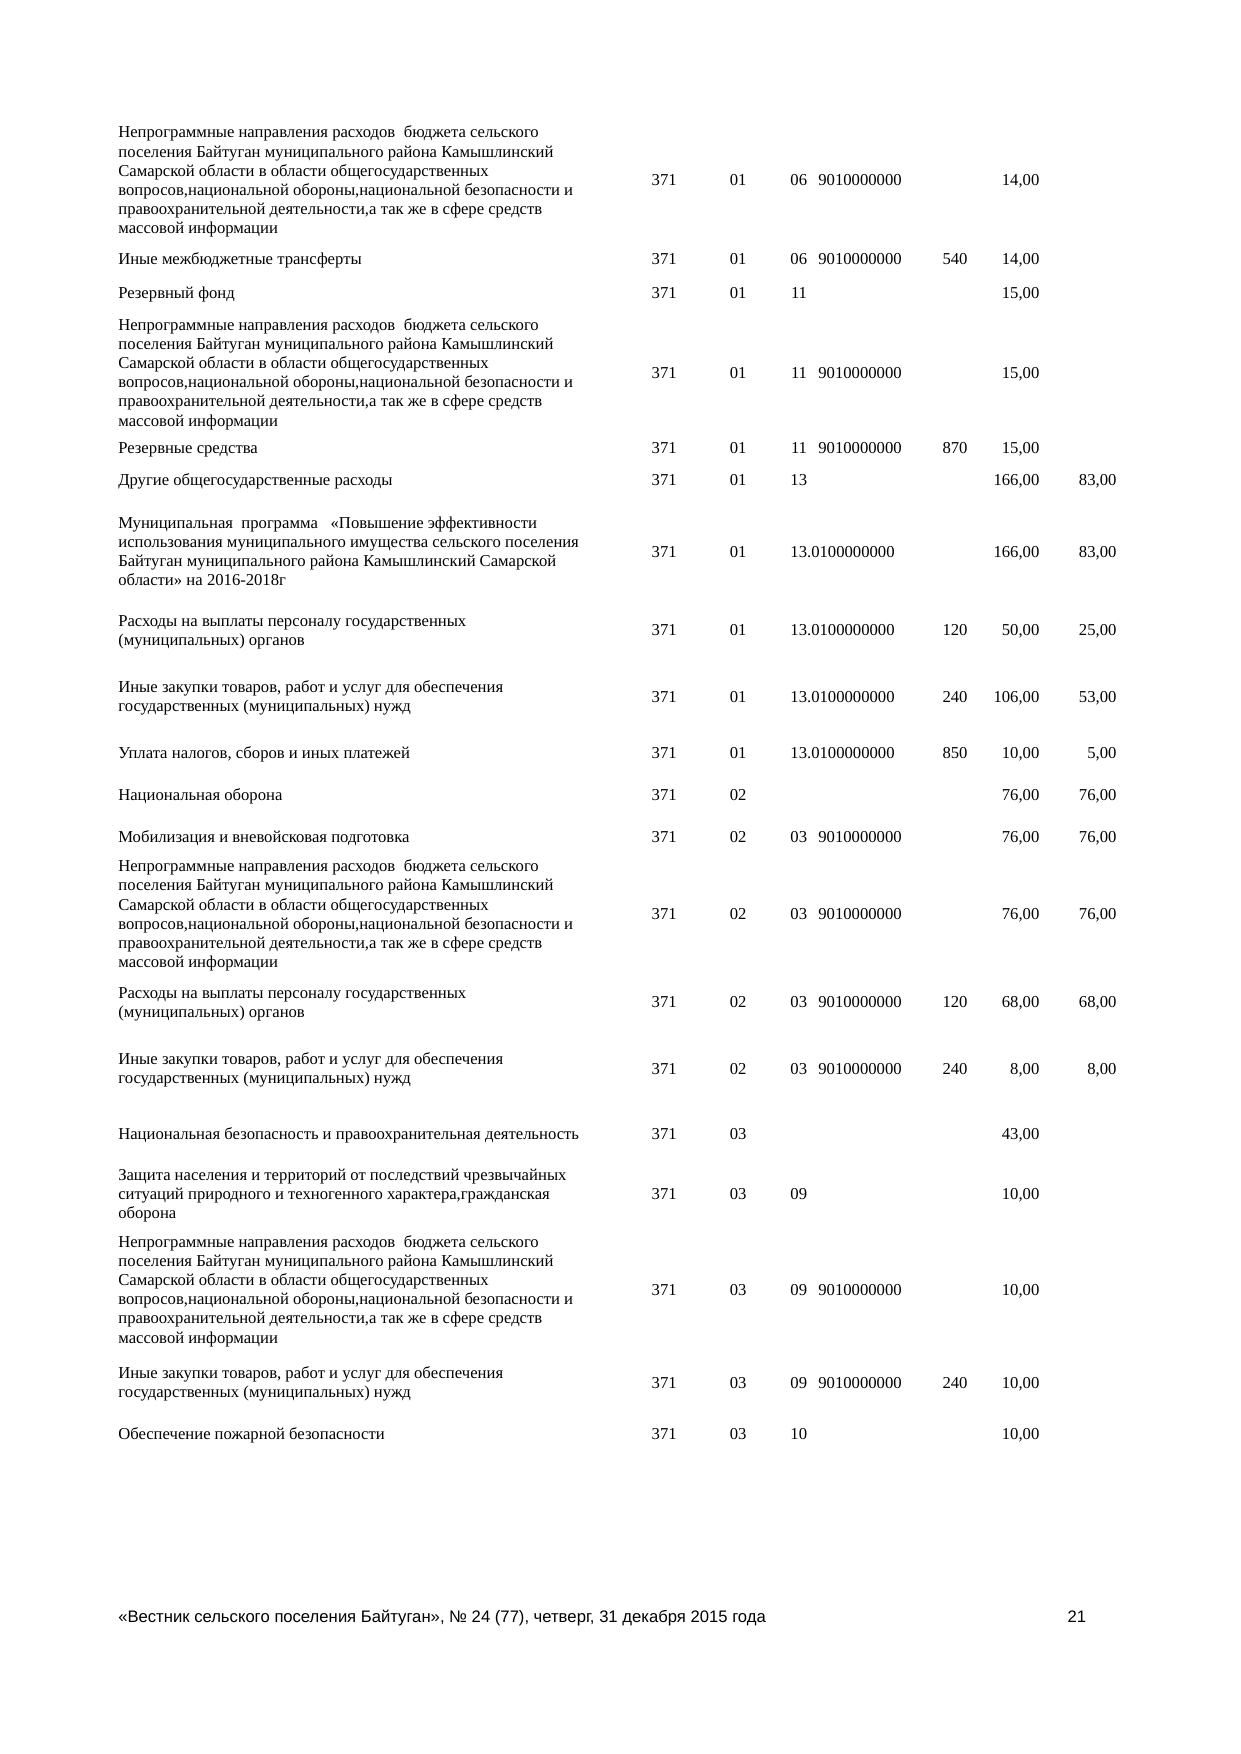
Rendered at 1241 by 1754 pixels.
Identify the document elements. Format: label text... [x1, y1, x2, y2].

table_cell [1116, 603, 1144, 657]
table_cell 371 [595, 735, 676, 770]
table_cell Резервные средства [118, 435, 595, 459]
table_cell 03 [676, 1353, 746, 1412]
table_cell 14,00 [967, 242, 1039, 276]
table_cell 371 [595, 435, 676, 459]
table_cell 01 [676, 735, 746, 770]
table_cell 371 [595, 242, 676, 276]
table_cell Иные межбюджетные трансферты [118, 242, 595, 276]
table_cell 371 [595, 853, 676, 974]
table_cell Защита населения и территорий от последствий чрезвычайных ситуаций природного и техногенного характера,гражданская оборона [118, 1160, 595, 1226]
table_cell 371 [595, 657, 676, 735]
table_cell 01 [676, 276, 746, 309]
table_cell 76,00 [967, 820, 1039, 852]
table_cell Иные закупки товаров, работ и услуг для обеспечения государственных (муниципальных) нужд [118, 1029, 595, 1107]
table_cell 371 [595, 820, 676, 852]
table_cell 13 [746, 499, 807, 602]
table_cell [1039, 1226, 1116, 1352]
table_cell 83,00 [1039, 499, 1116, 602]
table_cell 06 [746, 118, 807, 242]
table_cell [1039, 276, 1116, 309]
table_cell Обеспечение пожарной безопасности [118, 1412, 595, 1456]
table_cell [901, 1412, 967, 1456]
table_cell 240 [901, 1029, 967, 1107]
table_cell [1116, 435, 1144, 459]
table_cell Уплата налогов, сборов и иных платежей [118, 735, 595, 770]
table_cell 03 [676, 1412, 746, 1456]
table_cell [901, 499, 967, 602]
table_cell 870 [901, 435, 967, 459]
table_cell 02 [676, 820, 746, 852]
table_cell [1116, 770, 1144, 820]
table_cell Иные закупки товаров, работ и услуг для обеспечения государственных (муниципальных) нужд [118, 1353, 595, 1412]
table_cell [901, 770, 967, 820]
table_cell 68,00 [967, 974, 1039, 1029]
table_cell 9010000000 [807, 1226, 901, 1352]
table_cell Непрограммные направления расходов бюджета сельского поселения Байтуган муниципального района Камышлинский Самарской области в области общегосударственных вопросов,национальной обороны,национальной безопасности и правоохранительной деятельности,а так же в сфере средств массовой информации [118, 1226, 595, 1352]
table_cell 01 [676, 435, 746, 459]
table_cell 14,00 [967, 118, 1039, 242]
table_cell 43,00 [967, 1107, 1039, 1160]
table_cell Другие общегосударственные расходы [118, 459, 595, 499]
table_cell 371 [595, 1029, 676, 1107]
table_cell 15,00 [967, 276, 1039, 309]
table_cell 371 [595, 118, 676, 242]
table_cell [1116, 309, 1144, 435]
table_cell 09 [746, 1226, 807, 1352]
table_cell Расходы на выплаты персоналу государственных (муниципальных) органов [118, 974, 595, 1029]
table_cell 850 [901, 735, 967, 770]
table_cell 9010000000 [807, 974, 901, 1029]
table_cell [901, 276, 967, 309]
table_cell [901, 1160, 967, 1226]
table_cell [1039, 118, 1116, 242]
table_cell [1116, 242, 1144, 276]
table_cell [901, 820, 967, 852]
table_cell Расходы на выплаты персоналу государственных (муниципальных) органов [118, 603, 595, 657]
table_cell [807, 1160, 901, 1226]
table_cell 02 [676, 853, 746, 974]
table_cell 371 [595, 309, 676, 435]
table_cell Резервный фонд [118, 276, 595, 309]
table_cell 10,00 [967, 1226, 1039, 1352]
table_cell 120 [901, 603, 967, 657]
table_cell Непрограммные направления расходов бюджета сельского поселения Байтуган муниципального района Камышлинский Самарской области в области общегосударственных вопросов,национальной обороны,национальной безопасности и правоохранительной деятельности,а так же в сфере средств массовой информации [118, 118, 595, 242]
table_cell 166,00 [967, 499, 1039, 602]
table_cell [901, 853, 967, 974]
table_cell [1116, 276, 1144, 309]
table_cell 03 [746, 974, 807, 1029]
table_cell 02 [676, 770, 746, 820]
table_cell 02 [676, 974, 746, 1029]
table_cell 03 [746, 853, 807, 974]
table_cell 5,00 [1039, 735, 1116, 770]
table_cell 371 [595, 1353, 676, 1412]
table_cell [1039, 1353, 1116, 1412]
table_cell 25,00 [1039, 603, 1116, 657]
table_cell [1039, 242, 1116, 276]
table_cell 371 [595, 459, 676, 499]
table_cell .0100000000 [807, 657, 901, 735]
table_cell 120 [901, 974, 967, 1029]
table_cell 76,00 [967, 770, 1039, 820]
table_cell 13 [746, 603, 807, 657]
table_cell 9010000000 [807, 853, 901, 974]
table_cell [1116, 853, 1144, 974]
table_cell 01 [676, 459, 746, 499]
table_cell 01 [676, 657, 746, 735]
table_cell 9010000000 [807, 242, 901, 276]
table_cell 10,00 [967, 735, 1039, 770]
table_cell Иные закупки товаров, работ и услуг для обеспечения государственных (муниципальных) нужд [118, 657, 595, 735]
table_cell 13 [746, 657, 807, 735]
table_cell 02 [676, 1029, 746, 1107]
table_cell [1116, 1353, 1144, 1412]
table_cell Муниципальная программа «Повышение эффективности использования муниципального имущества сельского поселения Байтуган муниципального района Камышлинский Самарской области» на 2016-2018г [118, 499, 595, 602]
table_cell 9010000000 [807, 435, 901, 459]
table_cell 10,00 [967, 1160, 1039, 1226]
table_cell [1116, 657, 1144, 735]
table_cell [1116, 735, 1144, 770]
table_cell 11 [746, 276, 807, 309]
table_cell 83,00 [1039, 459, 1116, 499]
table_cell 03 [676, 1107, 746, 1160]
table_cell 371 [595, 1412, 676, 1456]
table_cell 8,00 [967, 1029, 1039, 1107]
table_cell 76,00 [1039, 853, 1116, 974]
table_cell [901, 1226, 967, 1352]
table_cell [1039, 435, 1116, 459]
table_cell [1116, 1412, 1144, 1456]
table_cell Национальная оборона [118, 770, 595, 820]
table_cell [1039, 309, 1116, 435]
table_cell 09 [746, 1160, 807, 1226]
table_cell .0100000000 [807, 499, 901, 602]
table_cell [807, 770, 901, 820]
table_cell [1116, 1107, 1144, 1160]
table_cell [1116, 118, 1144, 242]
table_cell 106,00 [967, 657, 1039, 735]
table_cell 15,00 [967, 435, 1039, 459]
table_cell 01 [676, 309, 746, 435]
table_cell 8,00 [1039, 1029, 1116, 1107]
table_cell 9010000000 [807, 820, 901, 852]
table_cell [746, 770, 807, 820]
table_cell [1116, 1226, 1144, 1352]
table_cell 03 [676, 1226, 746, 1352]
table_cell 371 [595, 770, 676, 820]
table_cell 240 [901, 1353, 967, 1412]
table_cell 01 [676, 499, 746, 602]
table_cell [901, 118, 967, 242]
table_cell [807, 1412, 901, 1456]
table_cell 371 [595, 1160, 676, 1226]
table_cell Мобилизация и вневойсковая подготовка [118, 820, 595, 852]
table_cell [1039, 1412, 1116, 1456]
table_cell 13 [746, 735, 807, 770]
table_cell 06 [746, 242, 807, 276]
table_cell [807, 459, 901, 499]
table_cell 11 [746, 309, 807, 435]
table_cell 371 [595, 276, 676, 309]
table_cell [1116, 459, 1144, 499]
table_cell [807, 276, 901, 309]
table_cell Непрограммные направления расходов бюджета сельского поселения Байтуган муниципального района Камышлинский Самарской области в области общегосударственных вопросов,национальной обороны,национальной безопасности и правоохранительной деятельности,а так же в сфере средств массовой информации [118, 309, 595, 435]
table_cell 01 [676, 118, 746, 242]
table_cell 76,00 [1039, 820, 1116, 852]
table_cell 11 [746, 435, 807, 459]
table_cell 371 [595, 1226, 676, 1352]
table_cell 371 [595, 603, 676, 657]
table_cell 9010000000 [807, 309, 901, 435]
table_cell Национальная безопасность и правоохранительная деятельность [118, 1107, 595, 1160]
table_cell 371 [595, 499, 676, 602]
table_cell 76,00 [967, 853, 1039, 974]
table_cell 240 [901, 657, 967, 735]
table_cell 09 [746, 1353, 807, 1412]
table_cell 9010000000 [807, 1029, 901, 1107]
table_cell 540 [901, 242, 967, 276]
table_cell 10,00 [967, 1353, 1039, 1412]
table_cell [1039, 1107, 1116, 1160]
table_cell 9010000000 [807, 118, 901, 242]
table_cell .0100000000 [807, 735, 901, 770]
table_cell 53,00 [1039, 657, 1116, 735]
table_cell [746, 1107, 807, 1160]
table_cell 371 [595, 1107, 676, 1160]
table_cell [901, 309, 967, 435]
table_cell 371 [595, 974, 676, 1029]
table_cell [1116, 974, 1144, 1029]
table_cell 10,00 [967, 1412, 1039, 1456]
table_cell [1116, 1160, 1144, 1226]
table_cell [1039, 1160, 1116, 1226]
table_cell Непрограммные направления расходов бюджета сельского поселения Байтуган муниципального района Камышлинский Самарской области в области общегосударственных вопросов,национальной обороны,национальной безопасности и правоохранительной деятельности,а так же в сфере средств массовой информации [118, 853, 595, 974]
table_cell 9010000000 [807, 1353, 901, 1412]
table_cell 68,00 [1039, 974, 1116, 1029]
table_cell [807, 1107, 901, 1160]
table_cell 03 [676, 1160, 746, 1226]
table_cell 76,00 [1039, 770, 1116, 820]
table_cell 03 [746, 1029, 807, 1107]
table_cell 03 [746, 820, 807, 852]
table_cell 13 [746, 459, 807, 499]
table_cell [1116, 1029, 1144, 1107]
table_cell .0100000000 [807, 603, 901, 657]
table_cell 15,00 [967, 309, 1039, 435]
table_cell 166,00 [967, 459, 1039, 499]
table_cell 50,00 [967, 603, 1039, 657]
table_cell [901, 1107, 967, 1160]
table_cell [1116, 499, 1144, 602]
table_cell [901, 459, 967, 499]
table_cell 01 [676, 242, 746, 276]
table_cell 10 [746, 1412, 807, 1456]
table_cell [1116, 820, 1144, 852]
table_cell 01 [676, 603, 746, 657]
